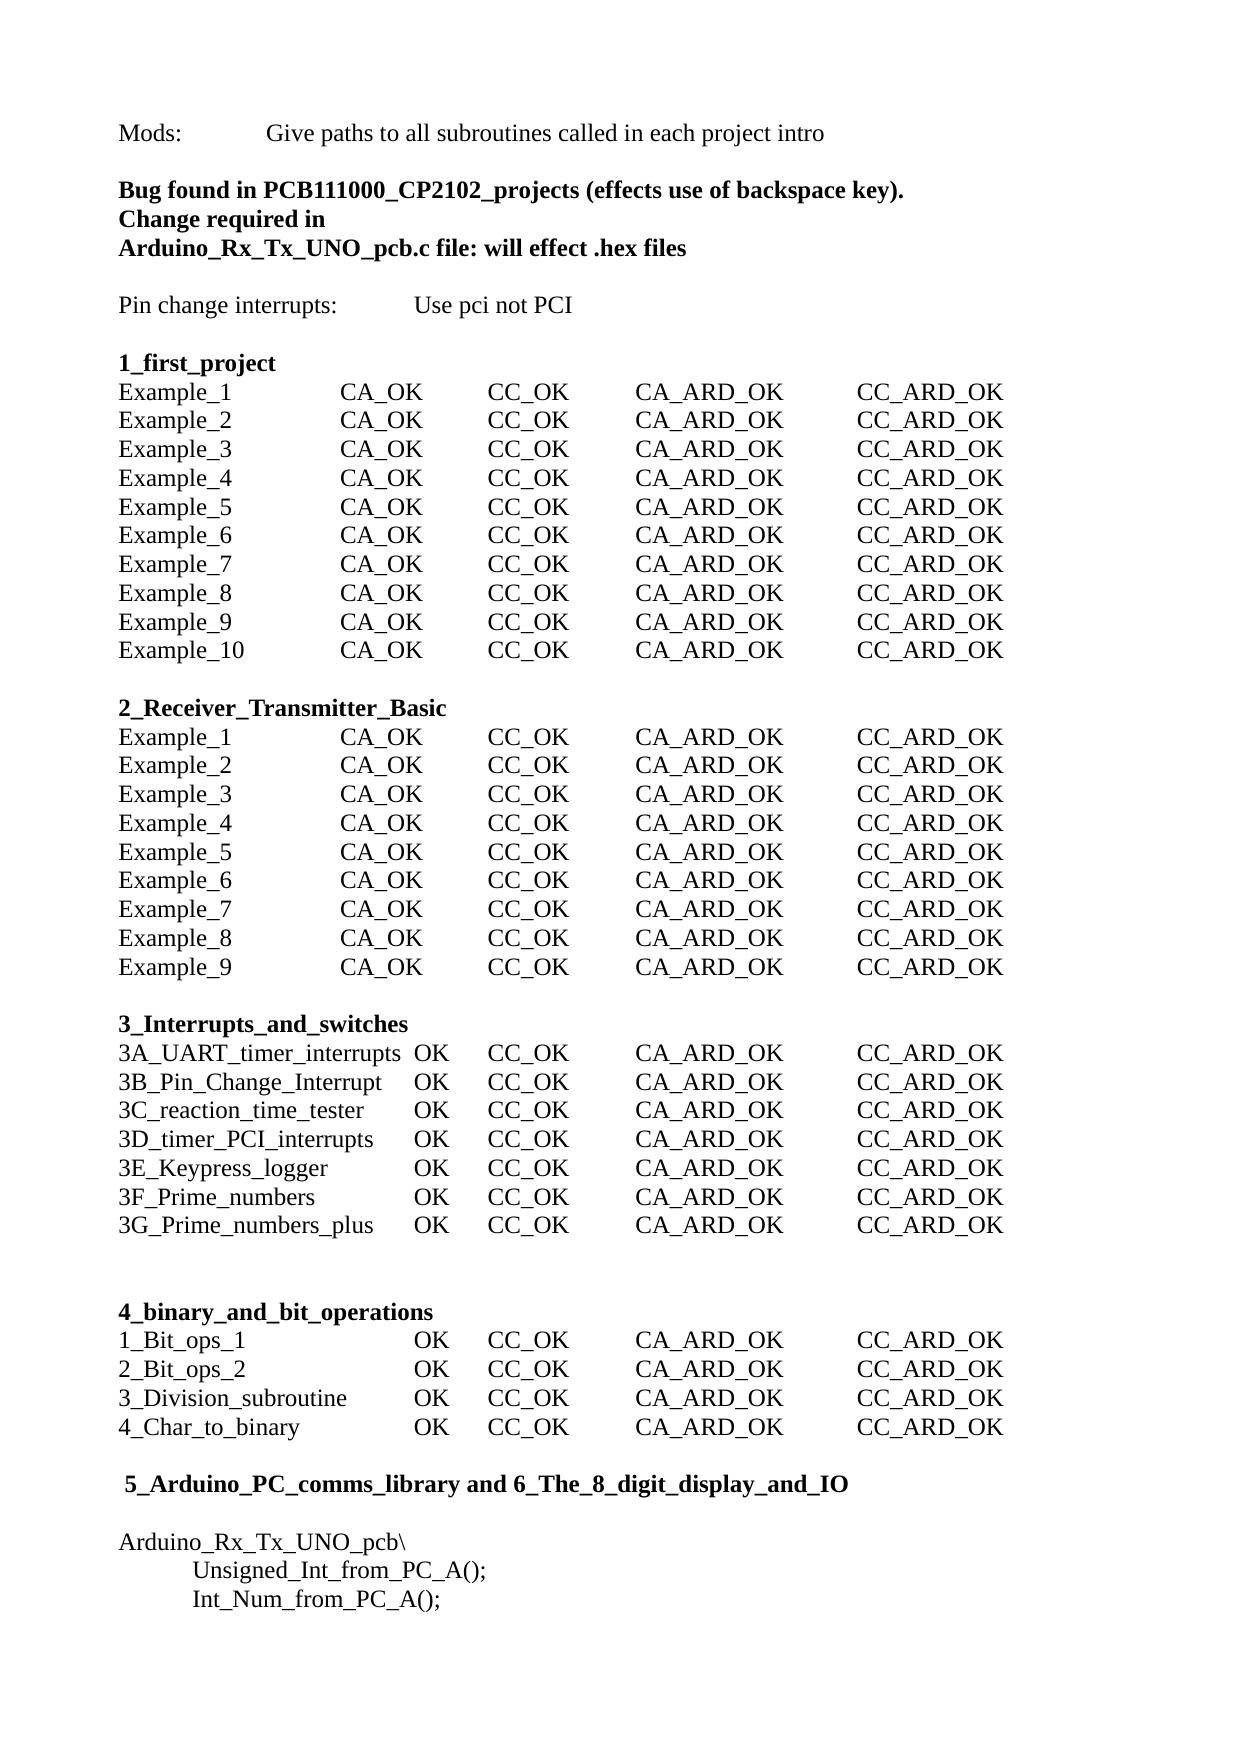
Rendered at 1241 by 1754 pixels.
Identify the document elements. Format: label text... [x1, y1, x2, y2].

text 2_Receiver_Transmitter_Basic [118, 693, 1122, 722]
text 5_Arduino_PC_comms_library and 6_The_8_digit_display_and_IO [118, 1469, 1122, 1498]
text Example_7 CA_OK CC_OK CA_ARD_OK CC_ARD_OK [118, 894, 1122, 923]
text 4_Char_to_binary OK CC_OK CA_ARD_OK CC_ARD_OK [118, 1412, 1122, 1441]
text Example_5 CA_OK CC_OK CA_ARD_OK CC_ARD_OK [118, 492, 1122, 521]
text Example_6 CA_OK CC_OK CA_ARD_OK CC_ARD_OK [118, 521, 1122, 549]
text 3B_Pin_Change_Interrupt OK CC_OK CA_ARD_OK CC_ARD_OK [118, 1067, 1122, 1096]
text Example_8 CA_OK CC_OK CA_ARD_OK CC_ARD_OK [118, 578, 1122, 607]
text Mods: Give paths to all subroutines called in each project intro [118, 118, 1122, 147]
text 4_binary_and_bit_operations [118, 1297, 1122, 1326]
text Int_Num_from_PC_A(); [118, 1584, 1122, 1613]
text 3C_reaction_time_tester OK CC_OK CA_ARD_OK CC_ARD_OK [118, 1096, 1122, 1124]
text Example_7 CA_OK CC_OK CA_ARD_OK CC_ARD_OK [118, 549, 1122, 578]
text Example_8 CA_OK CC_OK CA_ARD_OK CC_ARD_OK [118, 923, 1122, 952]
text Example_10 CA_OK CC_OK CA_ARD_OK CC_ARD_OK [118, 636, 1122, 664]
text Example_4 CA_OK CC_OK CA_ARD_OK CC_ARD_OK [118, 463, 1122, 492]
text 3D_timer_PCI_interrupts OK CC_OK CA_ARD_OK CC_ARD_OK [118, 1124, 1122, 1153]
text 2_Bit_ops_2 OK CC_OK CA_ARD_OK CC_ARD_OK [118, 1354, 1122, 1383]
text Example_2 CA_OK CC_OK CA_ARD_OK CC_ARD_OK [118, 751, 1122, 779]
text Unsigned_Int_from_PC_A(); [118, 1556, 1122, 1584]
text 3_Division_subroutine OK CC_OK CA_ARD_OK CC_ARD_OK [118, 1383, 1122, 1412]
text 3E_Keypress_logger OK CC_OK CA_ARD_OK CC_ARD_OK [118, 1153, 1122, 1182]
text Example_4 CA_OK CC_OK CA_ARD_OK CC_ARD_OK [118, 808, 1122, 837]
text Example_9 CA_OK CC_OK CA_ARD_OK CC_ARD_OK [118, 952, 1122, 981]
text Example_1 CA_OK CC_OK CA_ARD_OK CC_ARD_OK [118, 377, 1122, 406]
text 1_Bit_ops_1 OK CC_OK CA_ARD_OK CC_ARD_OK [118, 1326, 1122, 1354]
text Example_3 CA_OK CC_OK CA_ARD_OK CC_ARD_OK [118, 434, 1122, 463]
text 3A_UART_timer_interrupts OK CC_OK CA_ARD_OK CC_ARD_OK [118, 1038, 1122, 1067]
text Example_2 CA_OK CC_OK CA_ARD_OK CC_ARD_OK [118, 406, 1122, 434]
text Change required in [118, 204, 1122, 233]
text Bug found in PCB111000_CP2102_projects (effects use of backspace key). [118, 176, 1122, 204]
text Example_1 CA_OK CC_OK CA_ARD_OK CC_ARD_OK [118, 722, 1122, 751]
text 1_first_project [118, 348, 1122, 377]
text Arduino_Rx_Tx_UNO_pcb\ [118, 1527, 1122, 1556]
text Example_6 CA_OK CC_OK CA_ARD_OK CC_ARD_OK [118, 866, 1122, 894]
text Example_5 CA_OK CC_OK CA_ARD_OK CC_ARD_OK [118, 837, 1122, 866]
text Example_9 CA_OK CC_OK CA_ARD_OK CC_ARD_OK [118, 607, 1122, 636]
text 3F_Prime_numbers OK CC_OK CA_ARD_OK CC_ARD_OK [118, 1182, 1122, 1211]
text 3G_Prime_numbers_plus OK CC_OK CA_ARD_OK CC_ARD_OK [118, 1211, 1122, 1239]
text 3_Interrupts_and_switches [118, 1009, 1122, 1038]
text Example_3 CA_OK CC_OK CA_ARD_OK CC_ARD_OK [118, 779, 1122, 808]
text Pin change interrupts: Use pci not PCI [118, 291, 1122, 319]
text Arduino_Rx_Tx_UNO_pcb.c file: will effect .hex files [118, 233, 1122, 262]
